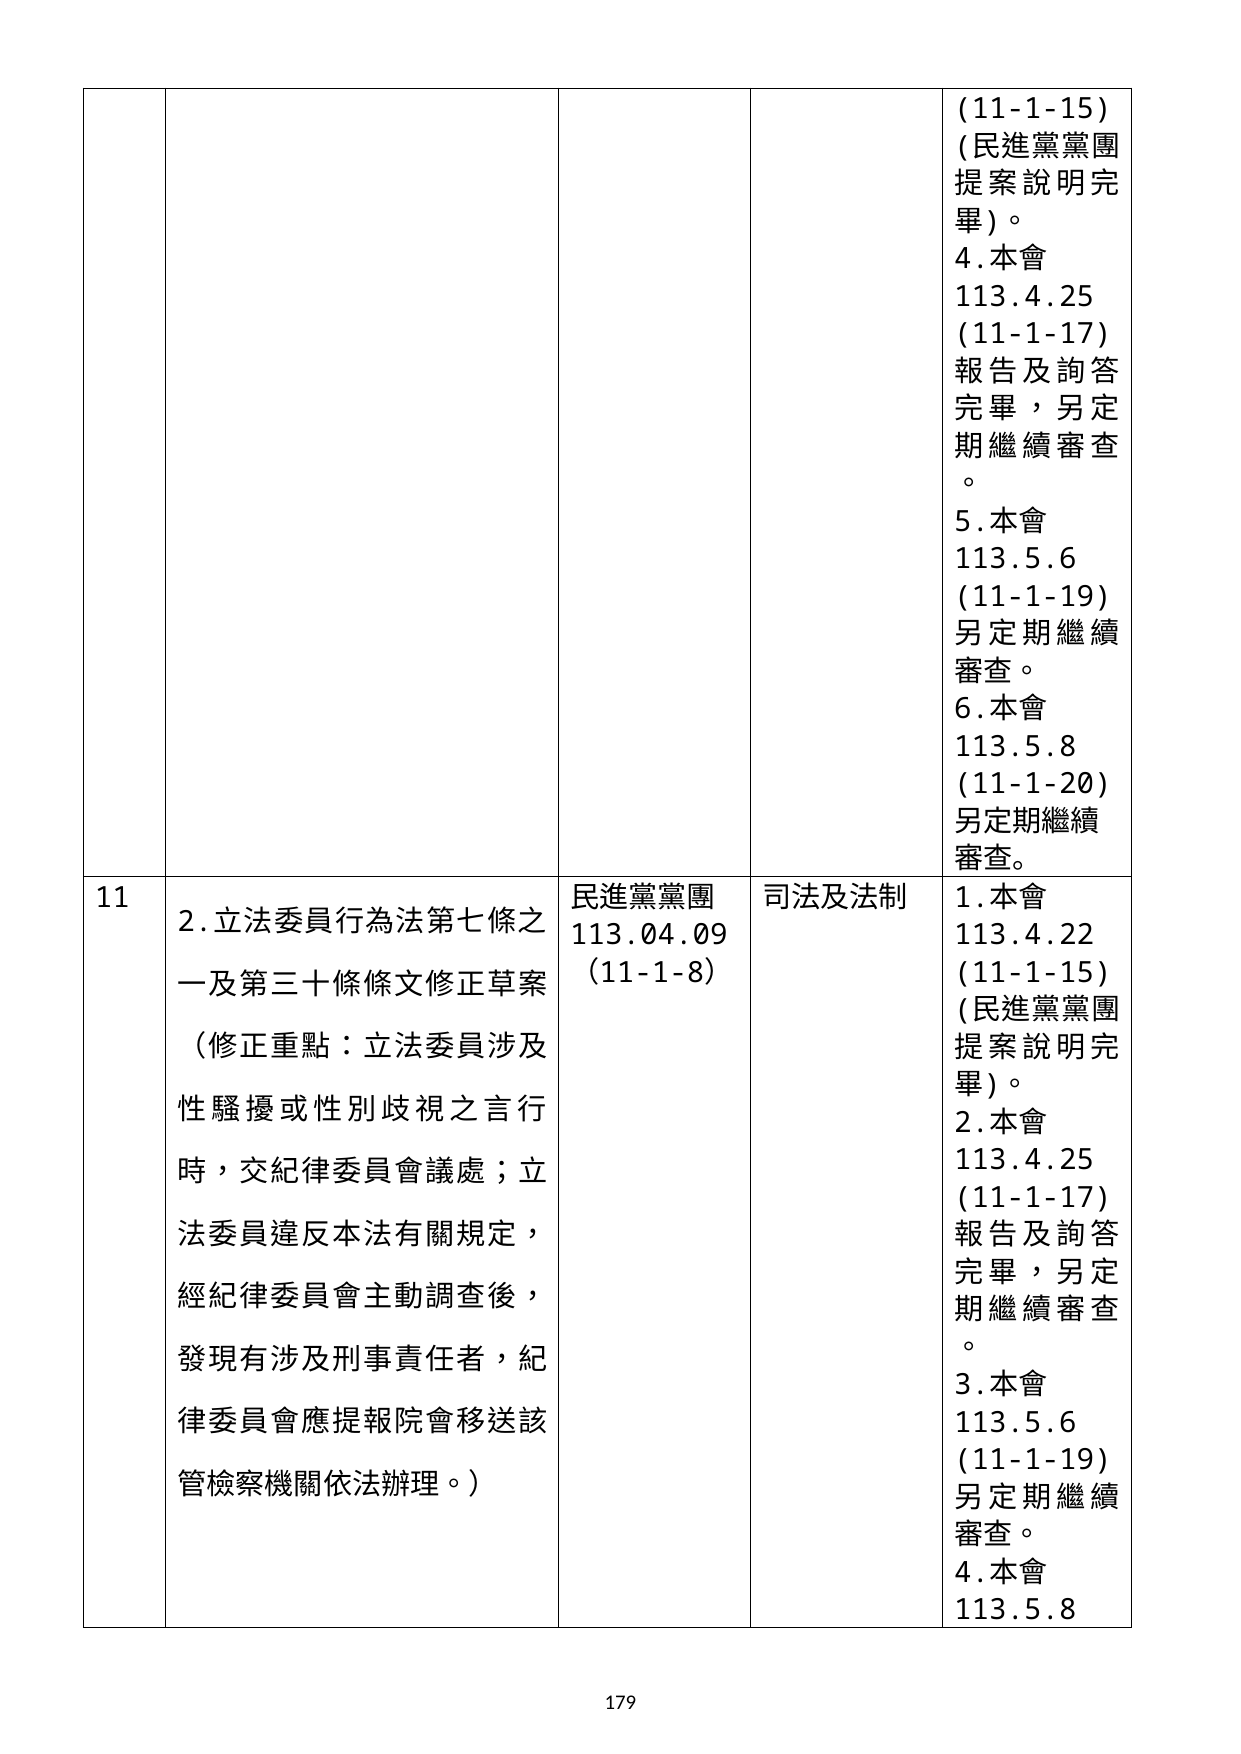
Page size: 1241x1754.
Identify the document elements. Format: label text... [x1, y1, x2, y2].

table_cell (11-1-15)(民進黨黨團提案說明完畢)。 4.本會 113.4.25 (11-1-17)報告及詢答完畢，另定期繼續審查。 5.本會 113.5.6 (11-1-19)另定期繼續審查。 6.本會 113.5.8 (11-1-20)另定期繼續審查。 [943, 89, 1131, 876]
table_cell 民進黨黨團 113.04.09 （11-1-8） [559, 877, 750, 1627]
table_cell [84, 89, 165, 876]
table_cell 1.本會 113.4.22 (11-1-15)(民進黨黨團提案說明完畢)。 2.本會 113.4.25 (11-1-17)報告及詢答完畢，另定期繼續審查。 3.本會 113.5.6 (11-1-19)另定期繼續審查。 4.本會 113.5.8 [943, 877, 1131, 1627]
table_cell 司法及法制 [751, 877, 942, 1627]
table_cell [166, 89, 558, 876]
table_cell 11 [84, 877, 165, 1627]
table_cell [751, 89, 942, 876]
table_cell [559, 89, 750, 876]
table_cell 2.立法委員行為法第七條之一及第三十條條文修正草案（修正重點：立法委員涉及性騷擾或性別歧視之言行時，交紀律委員會議處；立法委員違反本法有關規定，經紀律委員會主動調查後，發現有涉及刑事責任者，紀律委員會應提報院會移送該管檢察機關依法辦理。） [166, 877, 558, 1627]
